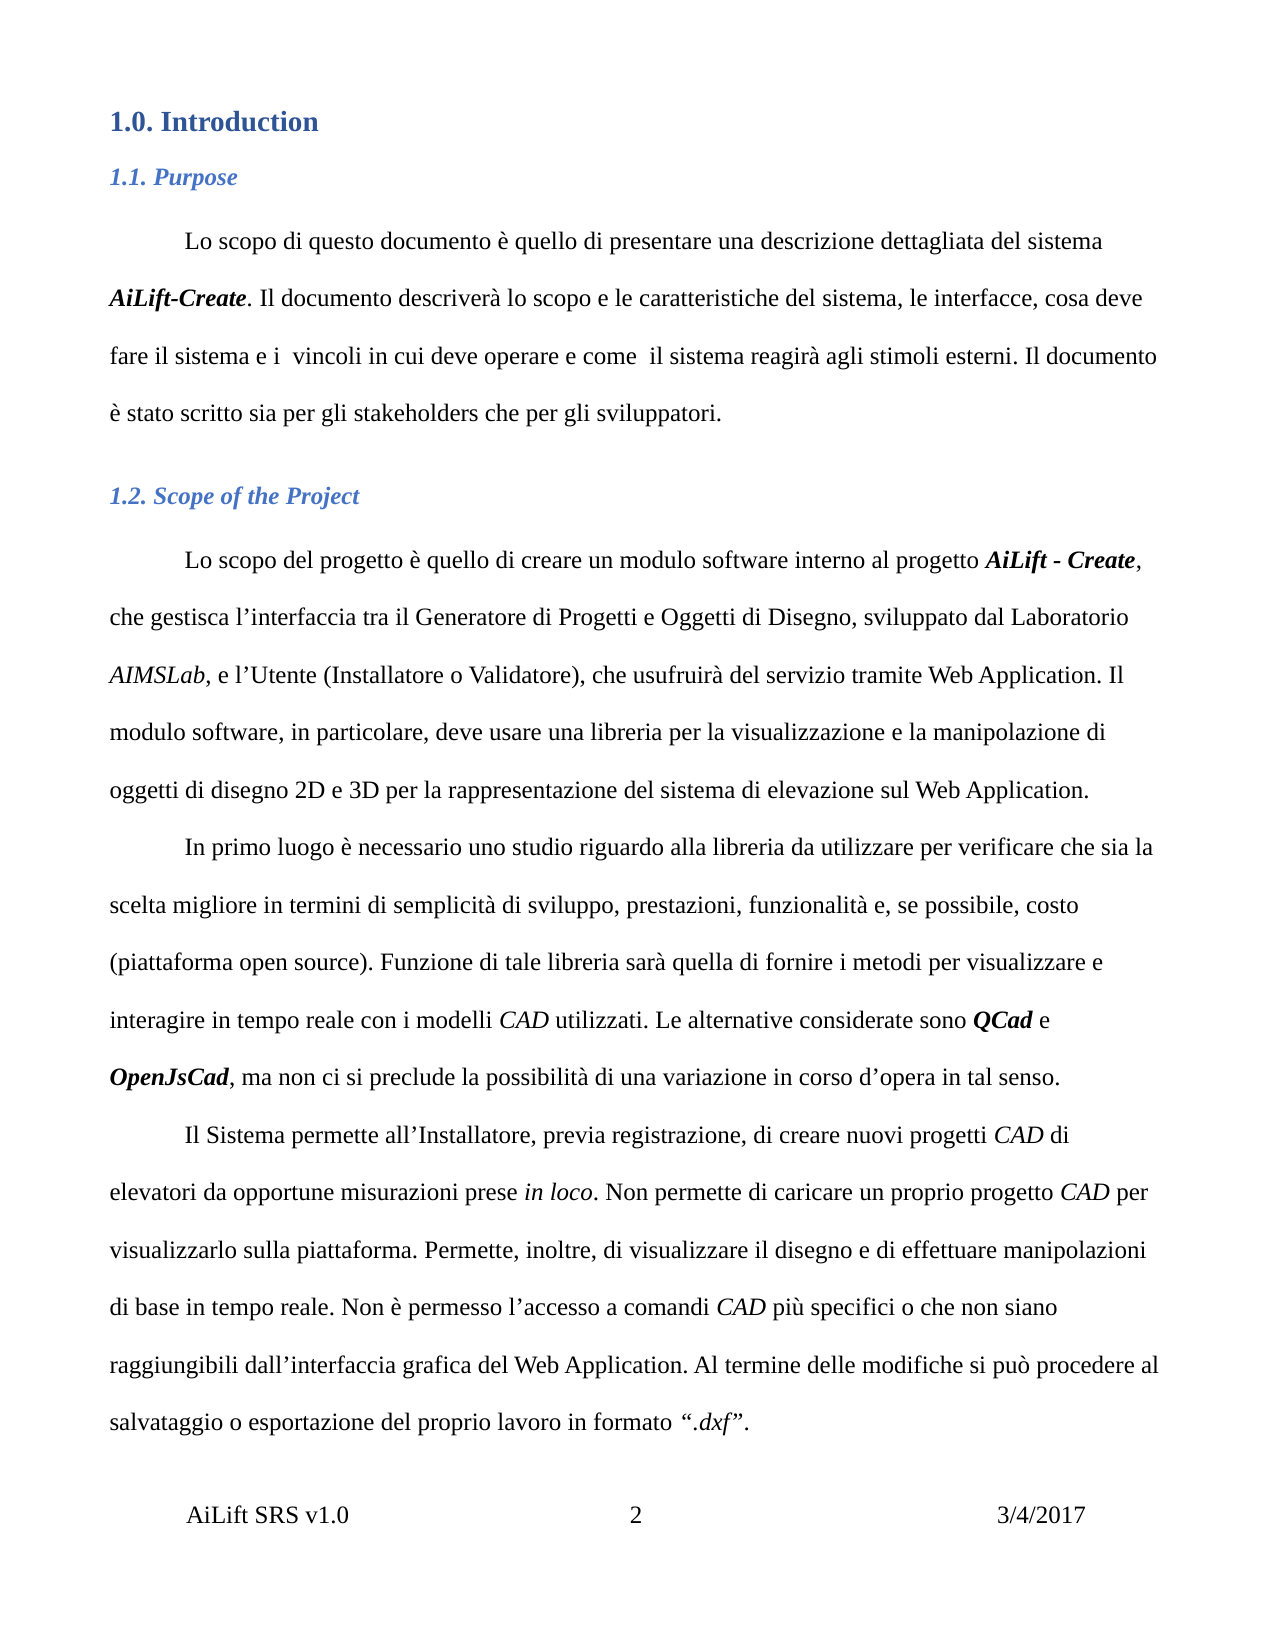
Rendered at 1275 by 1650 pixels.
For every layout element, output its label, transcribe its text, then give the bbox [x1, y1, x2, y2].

subtitle 1.0. Introduction [109, 104, 1162, 137]
subtitle 1.1. Purpose [109, 162, 1162, 191]
text Il Sistema permette all’Installatore, previa registrazione, di creare nuovi progetti CAD di elevatori da opportune misurazioni prese in loco. Non permette di caricare un proprio progetto CAD per visualizzarlo sulla piattaforma. Permette, inoltre, di visualizzare il disegno e di effettuare manipolazioni di base in tempo reale. Non è permesso l’accesso a comandi CAD più specifici o che non siano raggiungibili dall’interfaccia grafica del Web Application. Al termine delle modifiche si può procedere al salvataggio o esportazione del proprio lavoro in formato “.dxf”. [109, 1120, 1162, 1436]
text Lo scopo del progetto è quello di creare un modulo software interno al progetto AiLift - Create, che gestisca l’interfaccia tra il Generatore di Progetti e Oggetti di Disegno, sviluppato dal Laboratorio AIMSLab, e l’Utente (Installatore o Validatore), che usufruirà del servizio tramite Web Application. Il modulo software, in particolare, deve usare una libreria per la visualizzazione e la manipolazione di oggetti di disegno 2D e 3D per la rappresentazione del sistema di elevazione sul Web Application. [109, 545, 1162, 803]
text Lo scopo di questo documento è quello di presentare una descrizione dettagliata del sistema AiLift-Create. Il documento descriverà lo scopo e le caratteristiche del sistema, le interfacce, cosa deve fare il sistema e i vincoli in cui deve operare e come il sistema reagirà agli stimoli esterni. Il documento è stato scritto sia per gli stakeholders che per gli sviluppatori. [109, 226, 1162, 427]
subtitle 1.2. Scope of the Project [109, 481, 1162, 510]
text In primo luogo è necessario uno studio riguardo alla libreria da utilizzare per verificare che sia la scelta migliore in termini di semplicità di sviluppo, prestazioni, funzionalità e, se possibile, costo (piattaforma open source). Funzione di tale libreria sarà quella di fornire i metodi per visualizzare e interagire in tempo reale con i modelli CAD utilizzati. Le alternative considerate sono QCad e OpenJsCad, ma non ci si preclude la possibilità di una variazione in corso d’opera in tal senso. [109, 832, 1162, 1091]
